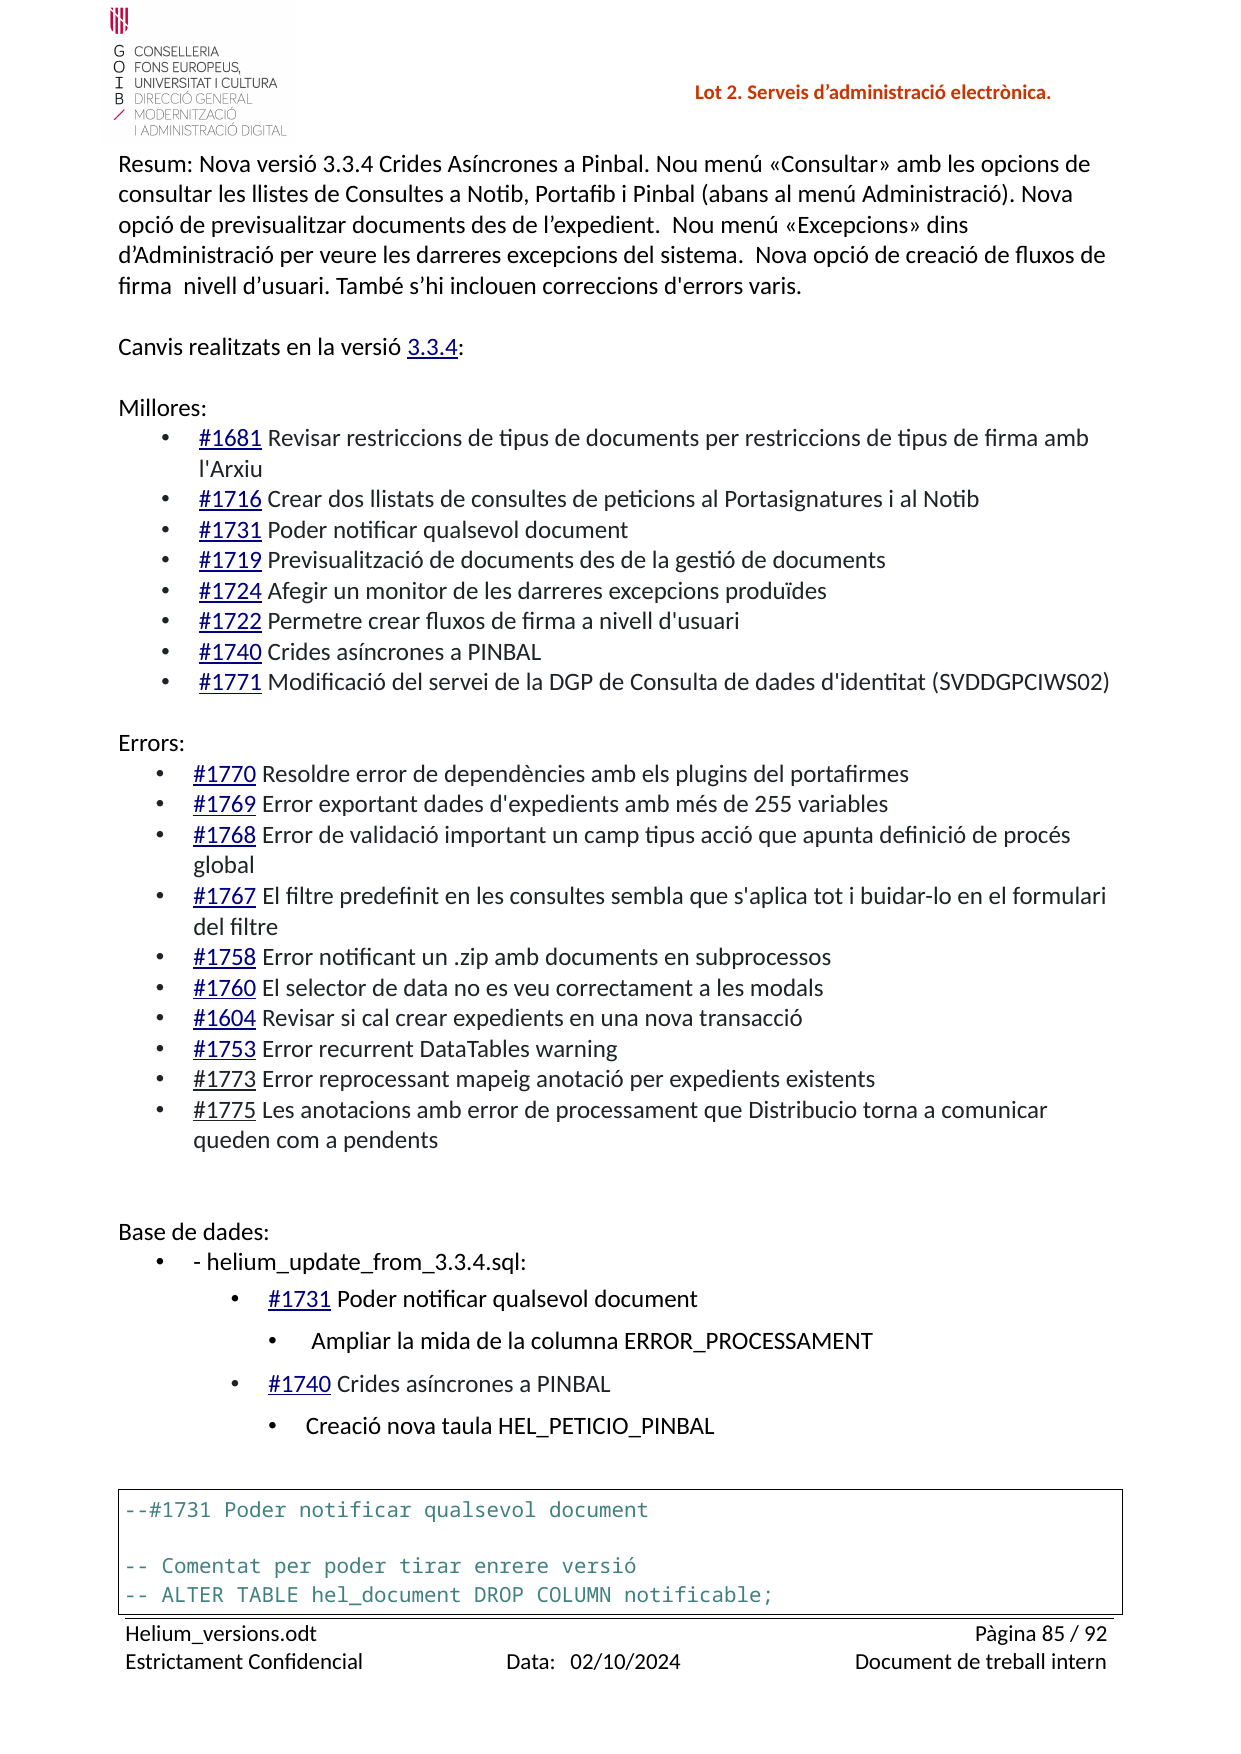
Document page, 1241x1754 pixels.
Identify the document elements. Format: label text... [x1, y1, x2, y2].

text Errors: [118, 728, 1122, 758]
list #1724 Afegir un monitor de les darreres excepcions produïdes [161, 575, 1122, 606]
list #1753 Error recurrent DataTables warning [156, 1033, 1122, 1063]
list #1775 Les anotacions amb error de processament que Distribucio torna a comunicar queden com a pendents [156, 1094, 1122, 1155]
list Creació nova taula HEL_PETICIO_PINBAL [268, 1410, 1122, 1441]
list #1773 Error reprocessant mapeig anotació per expedients existents [156, 1063, 1122, 1094]
list #1681 Revisar restriccions de tipus de documents per restriccions de tipus de firma amb l'Arxiu [161, 422, 1122, 483]
list #1740 Crides asíncrones a PINBAL [231, 1368, 1122, 1398]
picture [100, 0, 297, 144]
list #1771 Modificació del servei de la DGP de Consulta de dades d'identitat (SVDDGPCIWS02) [161, 667, 1122, 697]
table_header --#1731 Poder notificar qualsevol document -- Comentat per poder tirar enrere versió -- ALTER TABLE hel_document DROP COLUMN notificable; [119, 1490, 1122, 1614]
list #1716 Crear dos llistats de consultes de peticions al Portasignatures i al Notib [161, 483, 1122, 514]
text Resum: Nova versió 3.3.4 Crides Asíncrones a Pinbal. Nou menú «Consultar» amb les opcions de consultar les llistes de Consultes a Notib, Portafib i Pinbal (abans al menú Administració). Nova opció de previsualitzar documents des de l’expedient. Nou menú «Excepcions» dins d’Administració per veure les darreres excepcions del sistema. Nova opció de creació de fluxos de firma nivell d’usuari. També s’hi inclouen correccions d'errors varis. [118, 148, 1122, 300]
text Canvis realitzats en la versió 3.3.4: [118, 331, 1122, 361]
text Base de dades: [118, 1216, 1122, 1246]
list #1719 Previsualització de documents des de la gestió de documents [161, 544, 1122, 575]
list #1770 Resoldre error de dependències amb els plugins del portafirmes [156, 758, 1122, 789]
text Millores: [118, 392, 1122, 422]
list #1767 El filtre predefinit en les consultes sembla que s'aplica tot i buidar-lo en el formulari del filtre [156, 880, 1122, 941]
list - helium_update_from_3.3.4.sql: [156, 1246, 1122, 1277]
list #1604 Revisar si cal crear expedients en una nova transacció [156, 1002, 1122, 1033]
list #1760 El selector de data no es veu correctament a les modals [156, 972, 1122, 1002]
list #1722 Permetre crear fluxos de firma a nivell d'usuari [161, 606, 1122, 636]
list #1740 Crides asíncrones a PINBAL [161, 636, 1122, 667]
list #1731 Poder notificar qualsevol document [231, 1283, 1122, 1313]
list Ampliar la mida de la columna ERROR_PROCESSAMENT [268, 1325, 1122, 1356]
list #1731 Poder notificar qualsevol document [161, 514, 1122, 544]
list #1769 Error exportant dades d'expedients amb més de 255 variables [156, 789, 1122, 819]
list #1758 Error notificant un .zip amb documents en subprocessos [156, 941, 1122, 972]
list #1768 Error de validació important un camp tipus acció que apunta definició de procés global [156, 819, 1122, 880]
